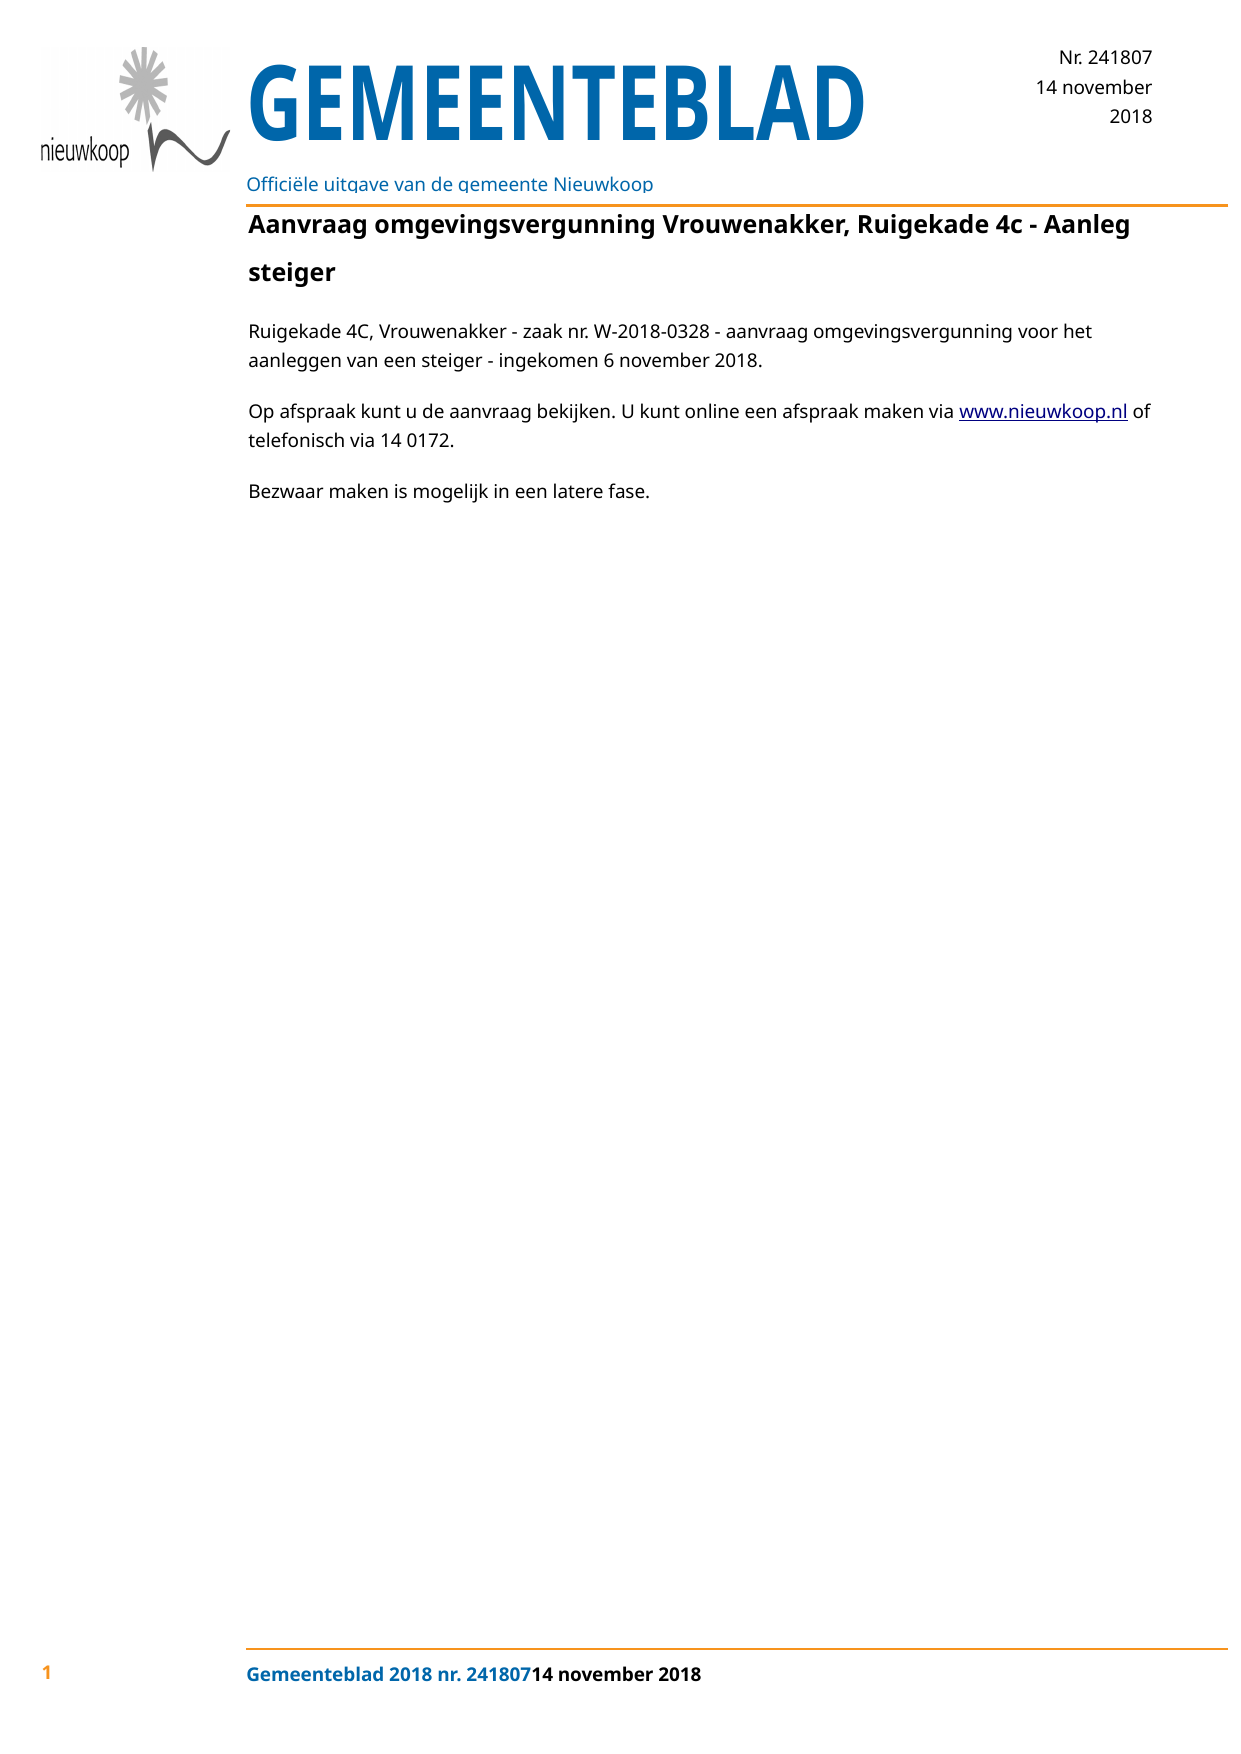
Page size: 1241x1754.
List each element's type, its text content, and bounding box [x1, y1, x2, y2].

picture [41, 47, 231, 172]
text Bezwaar maken is mogelijk in een latere fase. [248, 478, 1152, 504]
text Op afspraak kunt u de aanvraag bekijken. U kunt online een afspraak maken via www.nieuwkoop.nl of telefonisch via 14 0172. [248, 398, 1152, 453]
text Ruigekade 4C, Vrouwenakker - zaak nr. W-2018-0328 - aanvraag omgevingsvergunning voor het aanleggen van een steiger - ingekomen 6 november 2018. [248, 318, 1152, 373]
text Aanvraag omgevingsvergunning Vrouwenakker, Ruigekade 4c - Aanleg steiger [248, 207, 1152, 288]
